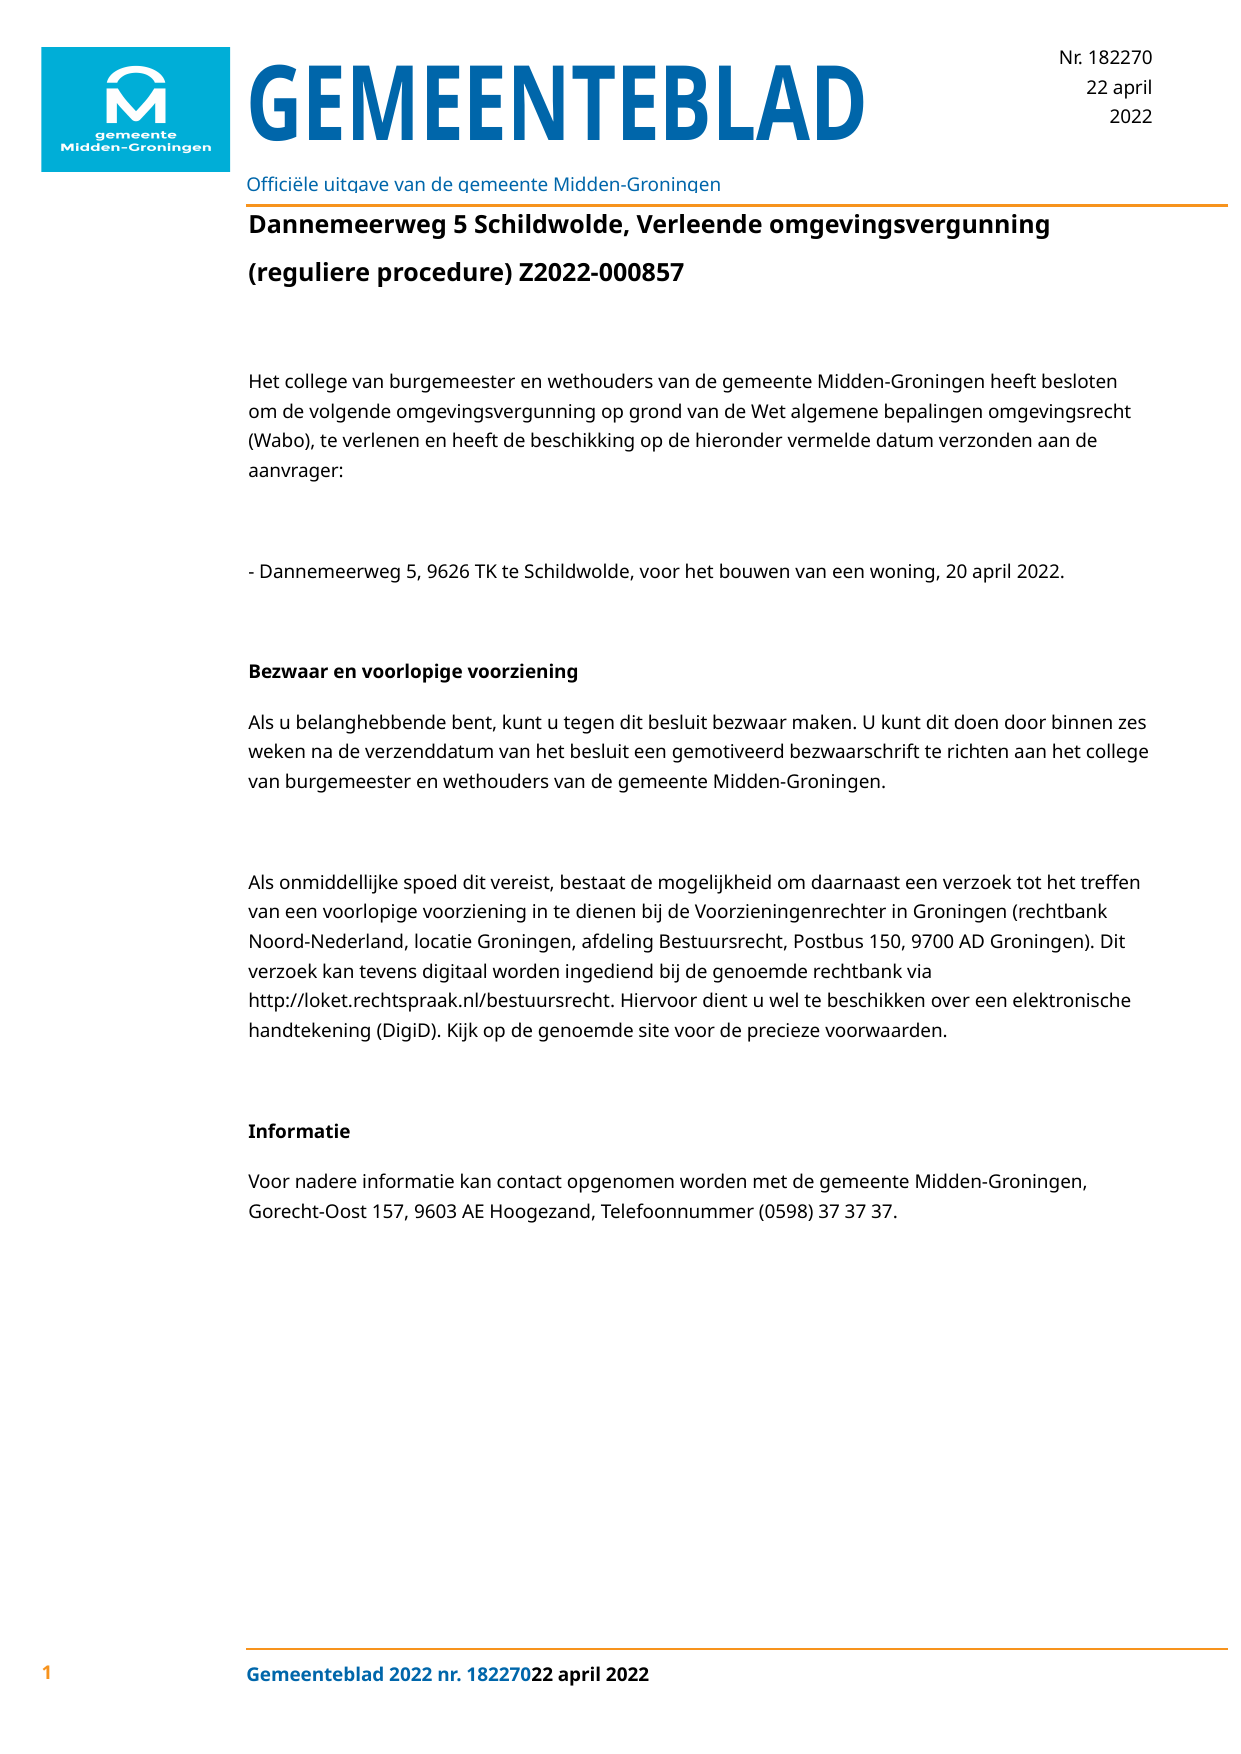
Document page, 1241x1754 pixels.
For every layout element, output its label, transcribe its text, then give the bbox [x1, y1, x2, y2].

picture [184, 146, 190, 153]
text Informatie [248, 1118, 1152, 1144]
text Het college van burgemeester en wethouders van de gemeente Midden-Groningen heeft besloten om de volgende omgevingsvergunning op grond van de Wet algemene bepalingen omgevingsrecht (Wabo), te verlenen en heeft de beschikking op de hieronder vermelde datum verzonden aan de aanvrager: [248, 368, 1152, 483]
picture [107, 89, 165, 122]
text Als onmiddellijke spoed dit vereist, bestaat de mogelijkheid om daarnaast een verzoek tot het treffen van een voorlopige voorziening in te dienen bij de Voorzieningenrechter in Groningen (rechtbank Noord-Nederland, locatie Groningen, afdeling Bestuursrecht, Postbus 150, 9700 AD Groningen). Dit verzoek kan tevens digitaal worden ingediend bij de genoemde rechtbank via http://loket.rechtspraak.nl/bestuursrecht. Hiervoor dient u wel te beschikken over een elektronische handtekening (DigiD). Kijk op de genoemde site voor de precieze voorwaarden. [248, 869, 1152, 1043]
text Voor nadere informatie kan contact opgenomen worden met de gemeente Midden-Groningen, Gorecht-Oost 157, 9603 AE Hoogezand, Telefoonnummer (0598) 37 37 37. [248, 1168, 1152, 1224]
text Als u belanghebbende bent, kunt u tegen dit besluit bezwaar maken. U kunt dit doen door binnen zes weken na de verzenddatum van het besluit een gemotiveerd bezwaarschrift te richten aan het college van burgemeester en wethouders van de gemeente Midden-Groningen. [248, 709, 1152, 794]
text Dannemeerweg 5 Schildwolde, Verleende omgevingsvergunning (reguliere procedure) Z2022-000857 [248, 207, 1152, 288]
picture [108, 66, 164, 82]
text - Dannemeerweg 5, 9626 TK te Schildwolde, voor het bouwen van een woning, 20 april 2022. [248, 558, 1152, 584]
text Bezwaar en voorlopige voorziening [248, 659, 1152, 684]
